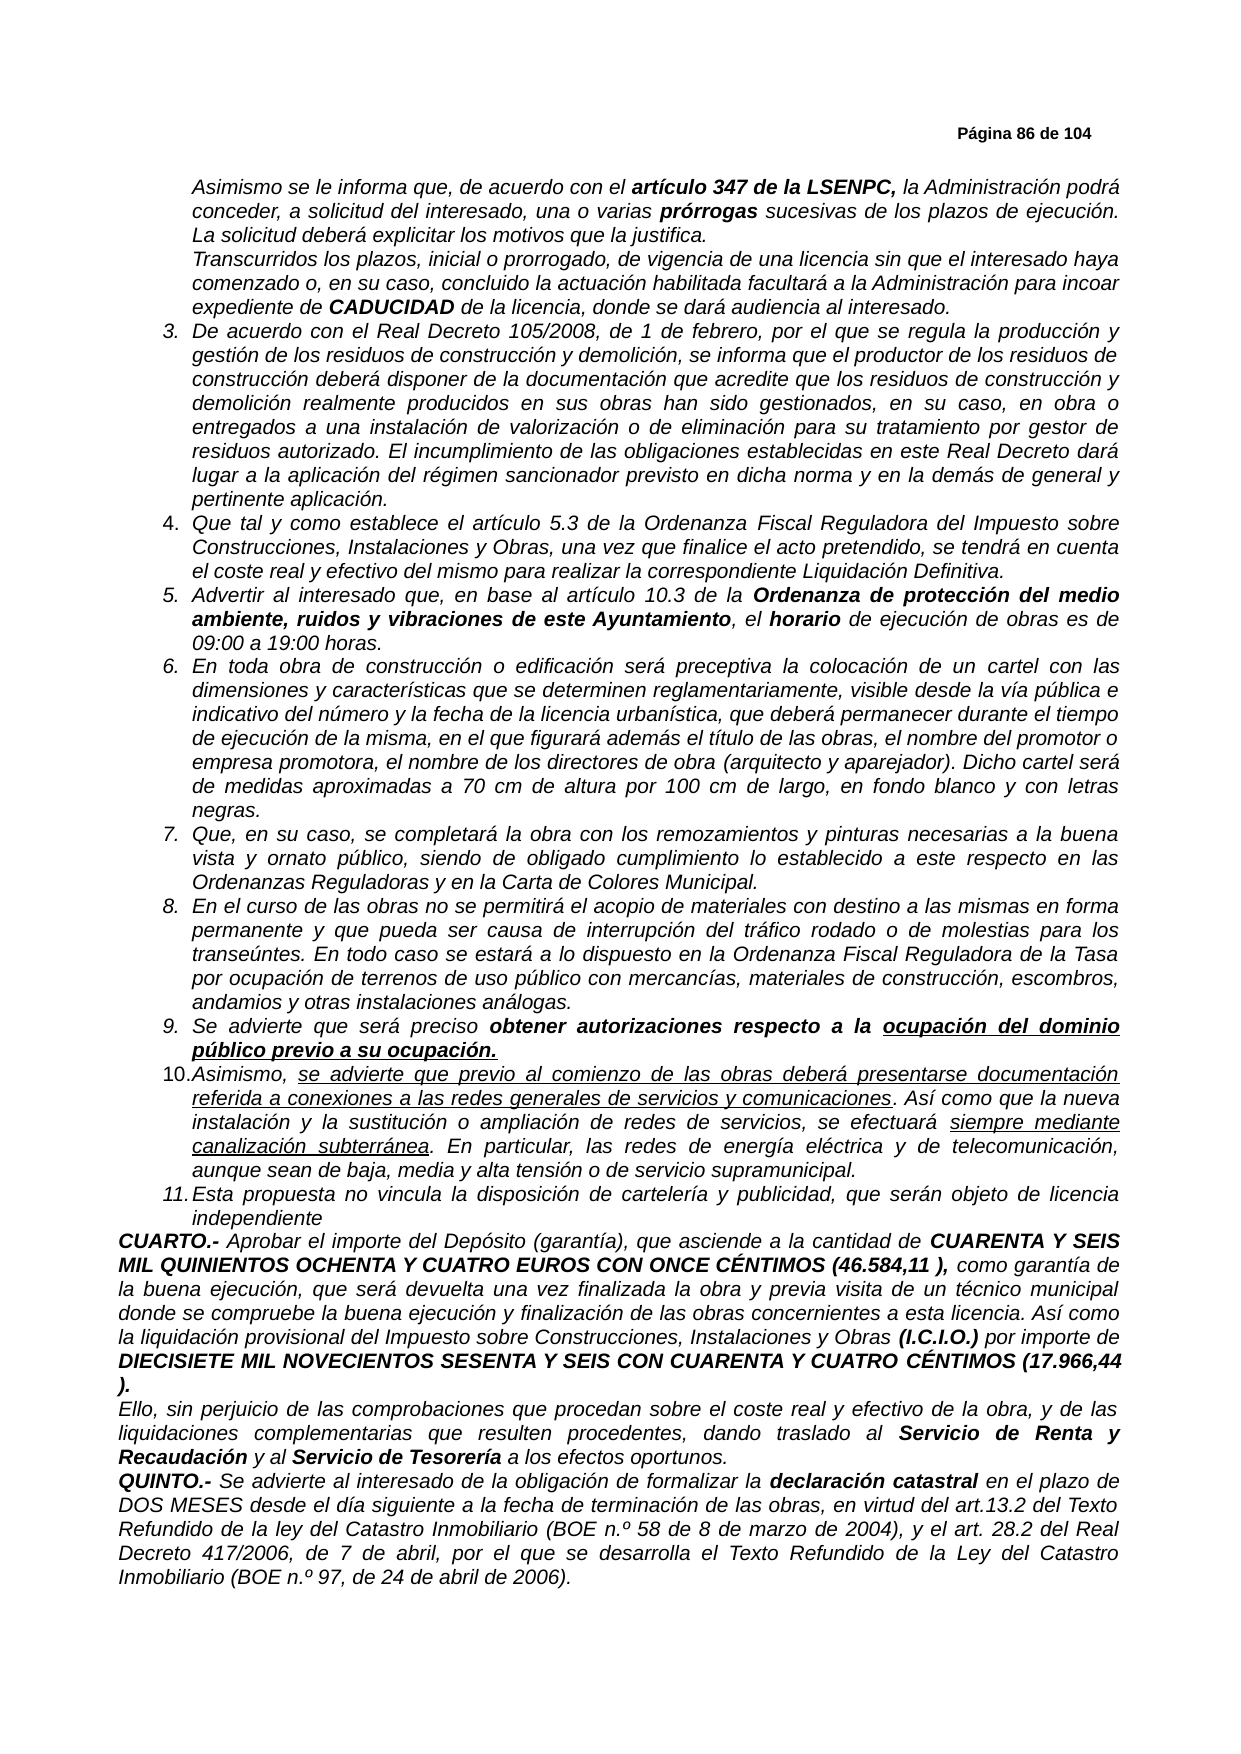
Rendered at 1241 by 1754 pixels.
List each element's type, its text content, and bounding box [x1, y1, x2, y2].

list En toda obra de construcción o edificación será preceptiva la colocación de un cartel con las dimensiones y características que se determinen reglamentariamente, visible desde la vía pública e indicativo del número y la fecha de la licencia urbanística, que deberá permanecer durante el tiempo de ejecución de la misma, en el que figurará además el título de las obras, el nombre del promotor o empresa promotora, el nombre de los directores de obra (arquitecto y aparejador). Dicho cartel será de medidas aproximadas a 70 cm de altura por 100 cm de largo, en fondo blanco y con letras negras. [162, 654, 1122, 822]
text QUINTO.- Se advierte al interesado de la obligación de formalizar la declaración catastral en el plazo de DOS MESES desde el día siguiente a la fecha de terminación de las obras, en virtud del art.13.2 del Texto Refundido de la ley del Catastro Inmobiliario (BOE n.º 58 de 8 de marzo de 2004), y el art. 28.2 del Real Decreto 417/2006, de 7 de abril, por el que se desarrolla el Texto Refundido de la Ley del Catastro Inmobiliario (BOE n.º 97, de 24 de abril de 2006). [118, 1469, 1122, 1589]
list Que, en su caso, se completará la obra con los remozamientos y pinturas necesarias a la buena vista y ornato público, siendo de obligado cumplimiento lo establecido a este respecto en las Ordenanzas Reguladoras y en la Carta de Colores Municipal. [162, 822, 1122, 894]
list Advertir al interesado que, en base al artículo 10.3 de la Ordenanza de protección del medio ambiente, ruidos y vibraciones de este Ayuntamiento, el horario de ejecución de obras es de 09:00 a 19:00 horas. [162, 582, 1122, 654]
text Ello, sin perjuicio de las comprobaciones que procedan sobre el coste real y efectivo de la obra, y de las liquidaciones complementarias que resulten procedentes, dando traslado al Servicio de Renta y Recaudación y al Servicio de Tesorería a los efectos oportunos. [118, 1397, 1122, 1469]
list De acuerdo con el Real Decreto 105/2008, de 1 de febrero, por el que se regula la producción y gestión de los residuos de construcción y demolición, se informa que el productor de los residuos de [162, 319, 1122, 367]
list Asimismo, se advierte que previo al comienzo de las obras deberá presentarse documentación referida a conexiones a las redes generales de servicios y comunicaciones. Así como que la nueva instalación y la sustitución o ampliación de redes de servicios, se efectuará siempre mediante canalización subterránea. En particular, las redes de energía eléctrica y de telecomunicación, aunque sean de baja, media y alta tensión o de servicio supramunicipal. [162, 1062, 1122, 1181]
list Que tal y como establece el artículo 5.3 de la Ordenanza Fiscal Reguladora del Impuesto sobre Construcciones, Instalaciones y Obras, una vez que finalice el acto pretendido, se tendrá en cuenta el coste real y efectivo del mismo para realizar la correspondiente Liquidación Definitiva. [162, 511, 1122, 582]
list construcción deberá disponer de la documentación que acredite que los residuos de construcción y demolición realmente producidos en sus obras han sido gestionados, en su caso, en obra o entregados a una instalación de valorización o de eliminación para su tratamiento por gestor de residuos autorizado. El incumplimiento de las obligaciones establecidas en este Real Decreto dará lugar a la aplicación del régimen sancionador previsto en dicha norma y en la demás de general y pertinente aplicación. [162, 367, 1122, 511]
list En el curso de las obras no se permitirá el acopio de materiales con destino a las mismas en forma permanente y que pueda ser causa de interrupción del tráfico rodado o de molestias para los transeúntes. En todo caso se estará a lo dispuesto en la Ordenanza Fiscal Reguladora de la Tasa por ocupación de terrenos de uso público con mercancías, materiales de construcción, escombros, andamios y otras instalaciones análogas. [162, 894, 1122, 1014]
list Transcurridos los plazos, inicial o prorrogado, de vigencia de una licencia sin que el interesado haya comenzado o, en su caso, concluido la actuación habilitada facultará a la Administración para incoar expediente de CADUCIDAD de la licencia, donde se dará audiencia al interesado. [162, 247, 1122, 319]
list Se advierte que será preciso obtener autorizaciones respecto a la ocupación del dominio público previo a su ocupación. [162, 1014, 1122, 1062]
text CUARTO.- Aprobar el importe del Depósito (garantía), que asciende a la cantidad de CUARENTA Y SEIS MIL QUINIENTOS OCHENTA Y CUATRO EUROS CON ONCE CÉNTIMOS (46.584,11 ), como garantía de la buena ejecución, que será devuelta una vez finalizada la obra y previa visita de un técnico municipal donde se compruebe la buena ejecución y finalización de las obras concernientes a esta licencia. Así como la liquidación provisional del Impuesto sobre Construcciones, Instalaciones y Obras (I.C.I.O.) por importe de DIECISIETE MIL NOVECIENTOS SESENTA Y SEIS CON CUARENTA Y CUATRO CÉNTIMOS (17.966,44 ). [118, 1229, 1122, 1397]
list Asimismo se le informa que, de acuerdo con el artículo 347 de la LSENPC, la Administración podrá conceder, a solicitud del interesado, una o varias prórrogas sucesivas de los plazos de ejecución. La solicitud deberá explicitar los motivos que la justifica. [162, 175, 1122, 247]
list Esta propuesta no vincula la disposición de cartelería y publicidad, que serán objeto de licencia independiente [162, 1181, 1122, 1229]
